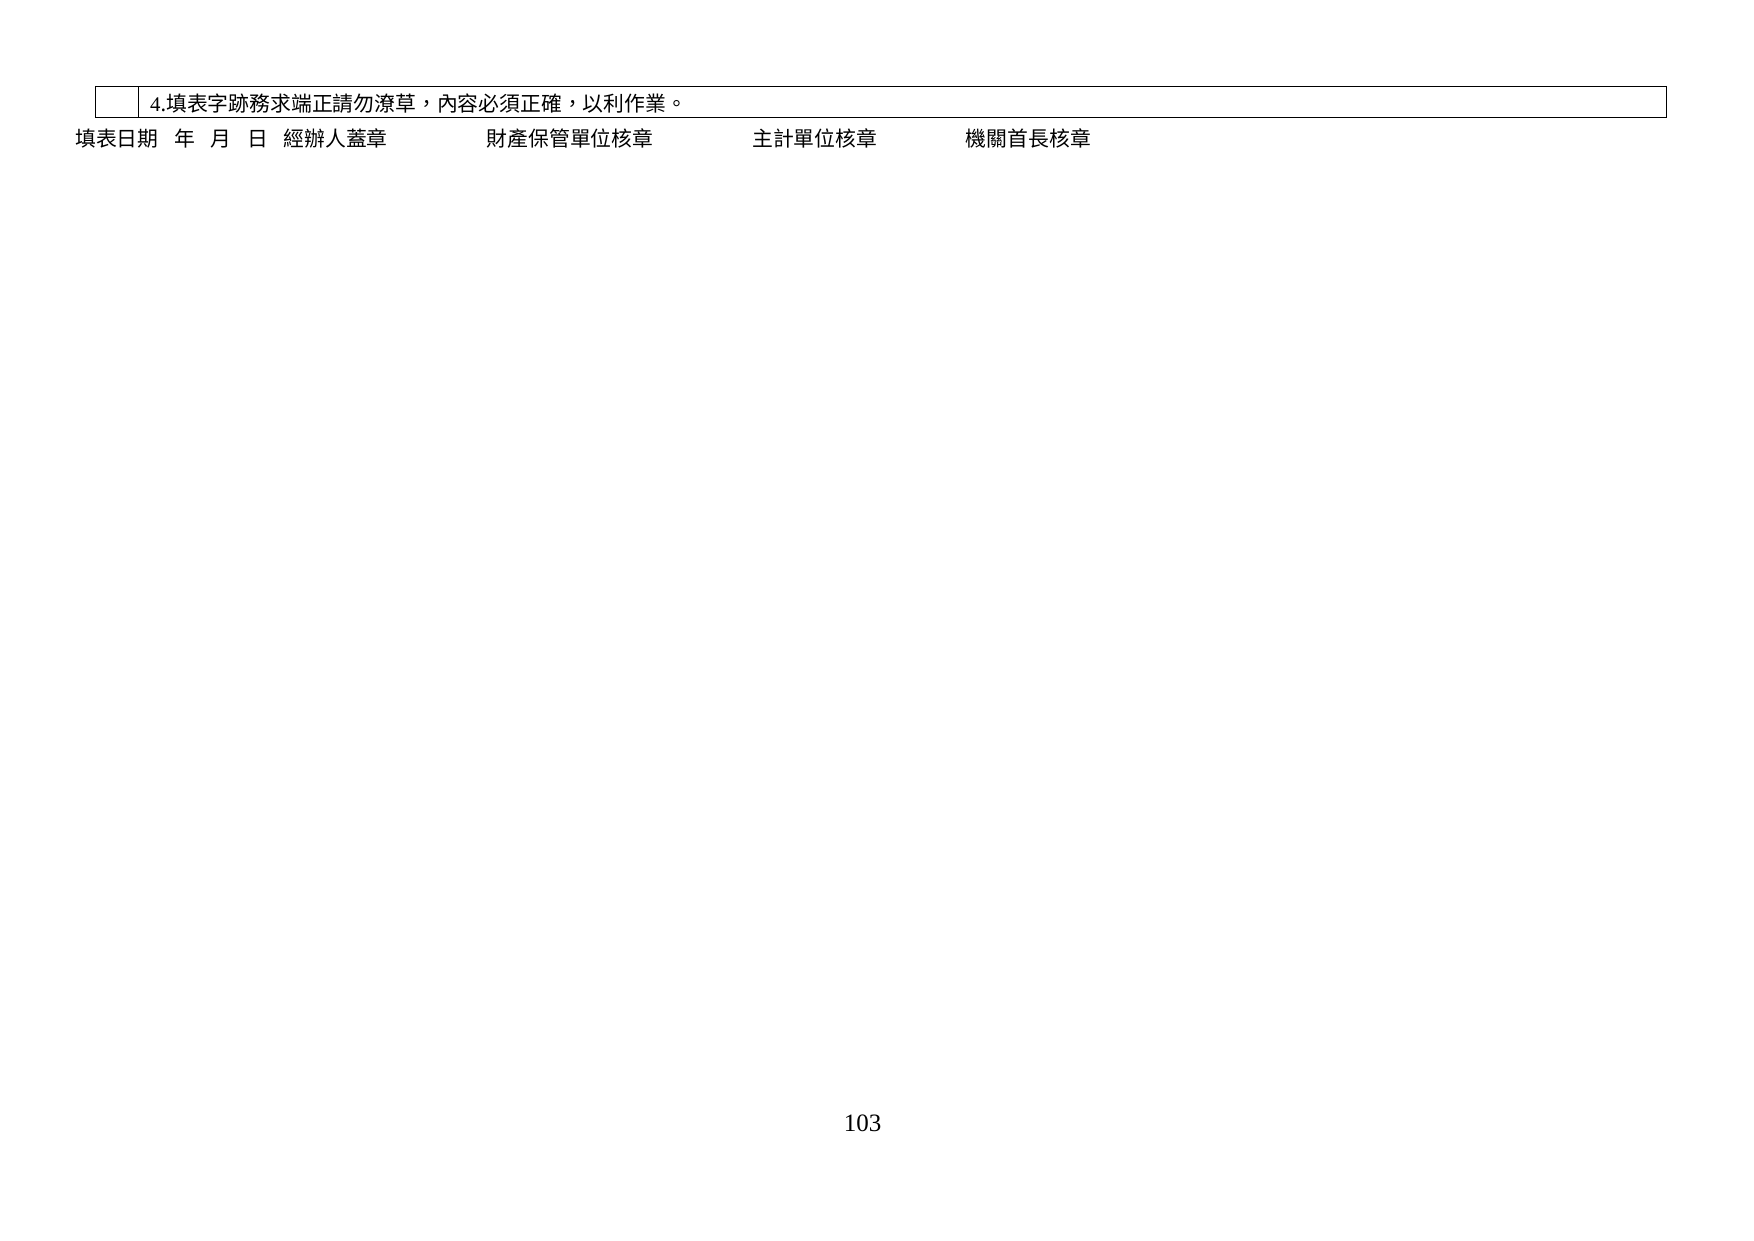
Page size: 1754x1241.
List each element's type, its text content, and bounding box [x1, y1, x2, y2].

table_cell 4.填表字跡務求端正請勿潦草，內容必須正確，以利作業。 [139, 87, 1666, 117]
text 填表日期 年 月 日 經辦人蓋章 財產保管單位核章 主計單位核章 機關首長核章 [75, 118, 1706, 156]
table_cell [96, 87, 138, 117]
